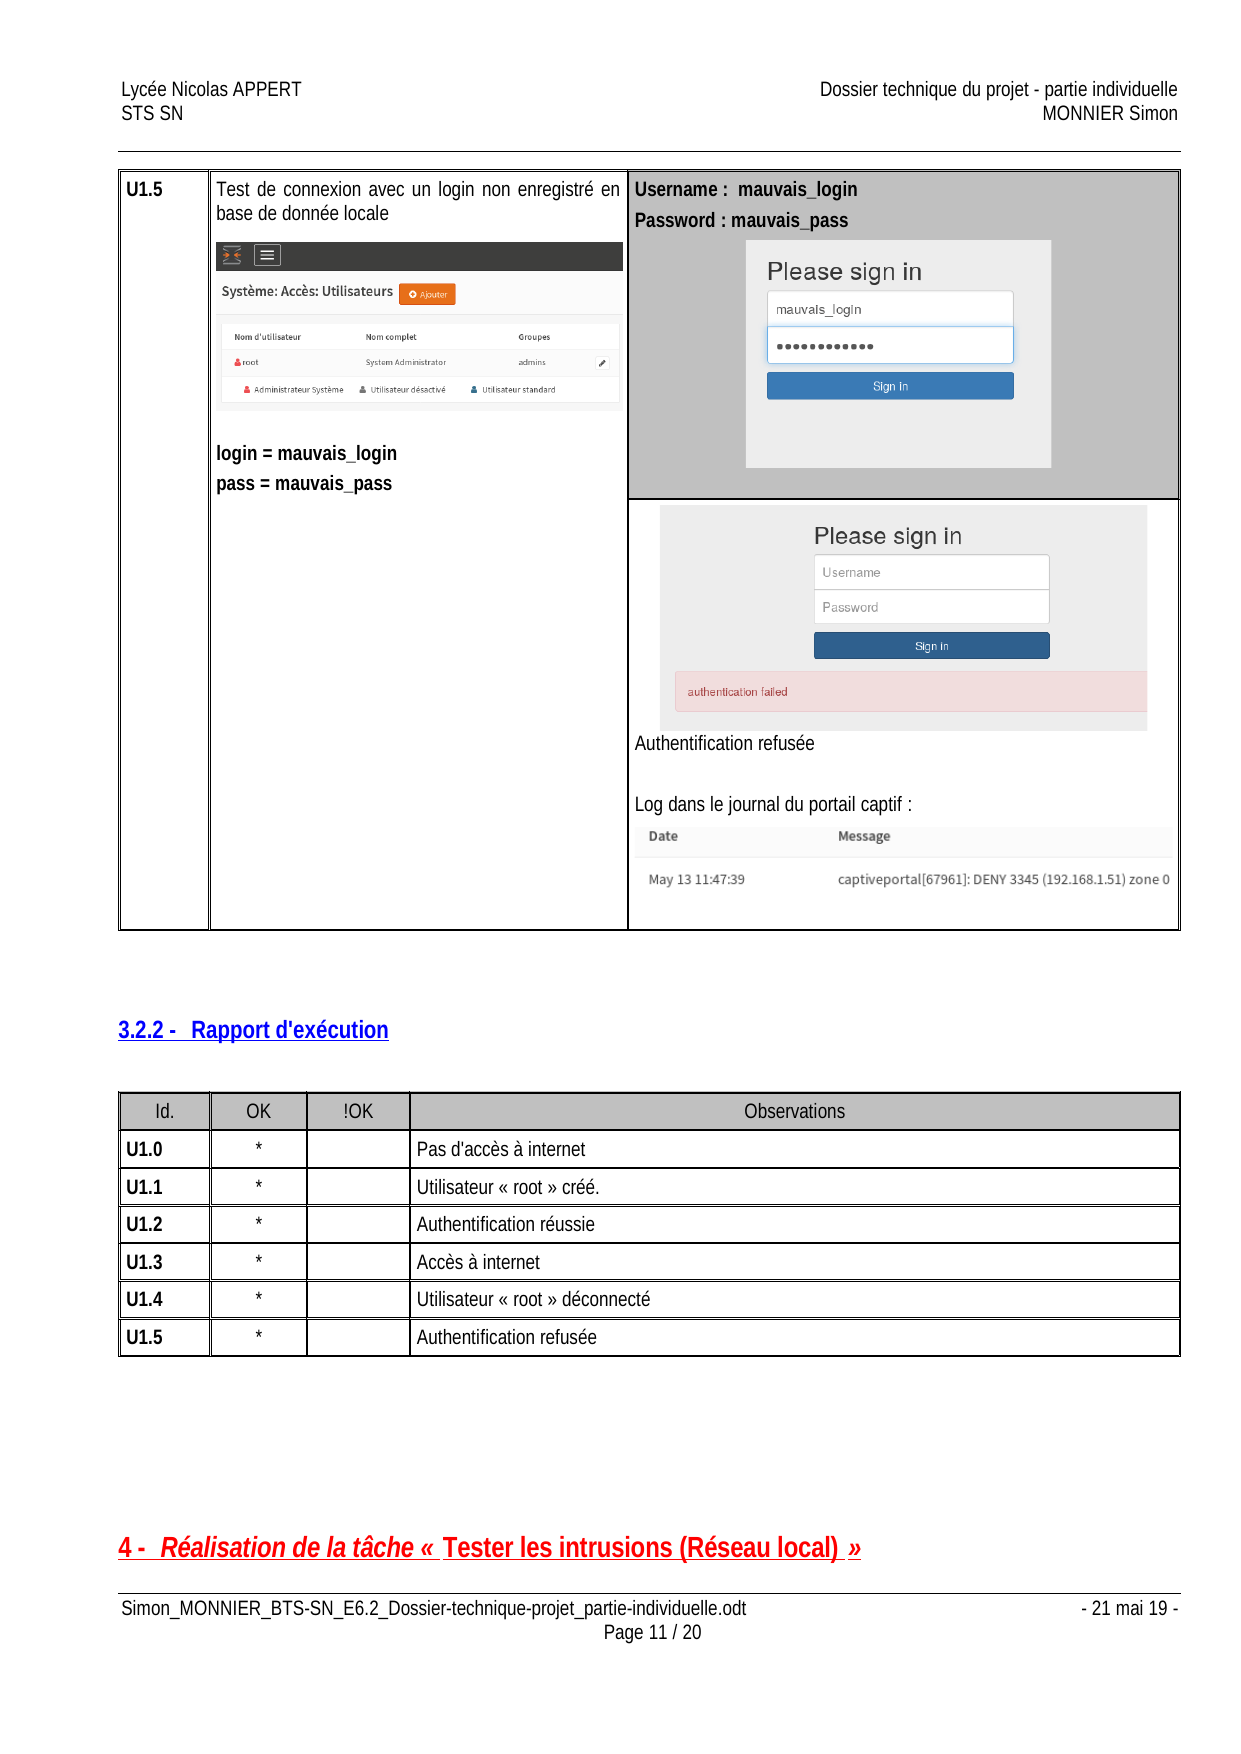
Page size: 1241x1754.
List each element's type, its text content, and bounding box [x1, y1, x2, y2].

table_cell Utilisateur « root » créé. [411, 1169, 1179, 1204]
table_cell [308, 1282, 409, 1317]
table_header Observations [411, 1094, 1179, 1129]
table_cell * [212, 1282, 306, 1317]
picture [659, 505, 1148, 731]
picture [216, 242, 623, 411]
table_cell U1.4 [121, 1282, 209, 1317]
table_cell * [212, 1131, 306, 1167]
table_header Test de connexion avec un login non enregistré en base de donnée locale login = mauvais_login pass = mauvais_pass [211, 172, 627, 929]
subtitle Rapport d'exécution [118, 1014, 1181, 1043]
table_cell [308, 1169, 409, 1204]
table_cell [308, 1320, 409, 1355]
table_cell U1.2 [121, 1207, 209, 1242]
subtitle Réalisation de la tâche « Tester les intrusions (Réseau local) » [118, 1530, 1181, 1563]
table_cell Authentification refusée Log dans le journal du portail captif : [629, 500, 1178, 929]
table_cell * [212, 1244, 306, 1279]
table_cell [308, 1244, 409, 1279]
table_header OK [212, 1094, 306, 1129]
table_cell U1.1 [121, 1169, 209, 1204]
table_cell Authentification réussie [411, 1207, 1179, 1242]
table_header U1.5 [121, 172, 208, 929]
table_cell Pas d'accès à internet [411, 1131, 1179, 1167]
table_header !OK [308, 1094, 409, 1129]
table_cell Authentification refusée [411, 1320, 1179, 1355]
table_header Username : mauvais_login Password : mauvais_pass [629, 172, 1178, 498]
table_cell Accès à internet [411, 1244, 1179, 1279]
table_cell U1.3 [121, 1244, 209, 1279]
picture [745, 240, 1052, 468]
table_cell * [212, 1169, 306, 1204]
table_cell Utilisateur « root » déconnecté [411, 1282, 1179, 1317]
table_cell U1.0 [121, 1131, 209, 1167]
table_header Id. [121, 1094, 209, 1129]
table_cell [308, 1131, 409, 1167]
table_cell [308, 1207, 409, 1242]
table_cell * [212, 1207, 306, 1242]
picture [634, 827, 1173, 899]
table_cell * [212, 1320, 306, 1355]
table_cell U1.5 [121, 1320, 209, 1355]
